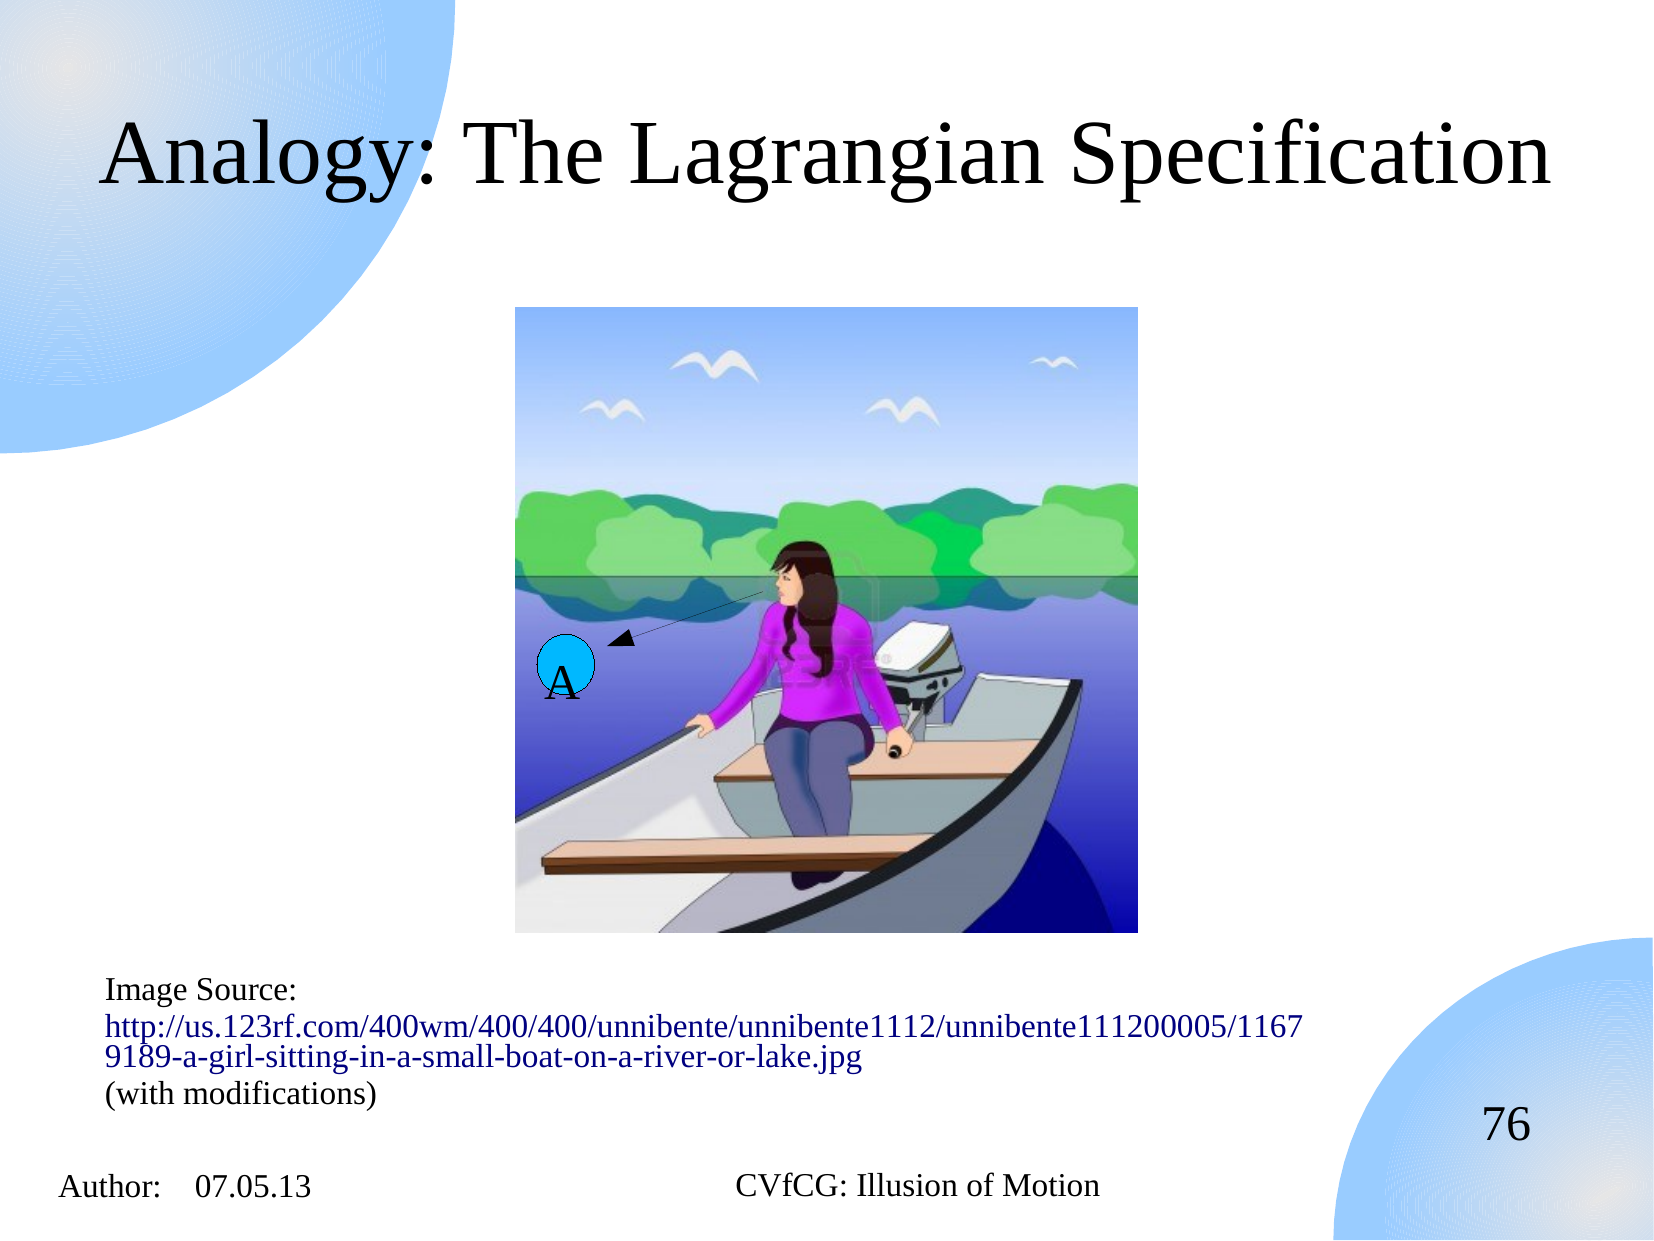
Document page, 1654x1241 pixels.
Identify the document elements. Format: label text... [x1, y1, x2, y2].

text_box A [544, 655, 584, 711]
title Analogy: The Lagrangian Specification [82, 49, 1571, 257]
text_box CVfCG: Illusion of Motion [735, 1166, 1346, 1204]
text_box [536, 634, 595, 689]
picture [515, 307, 1138, 933]
text_box Image Source:http://us.123rf.com/400wm/400/400/unnibente/unnibente1112/unnibente111200005/11679189-a-girl-sitting-in-a-small-boat-on-a-river-or-lake.jpg (with modifications) [104, 970, 1310, 1083]
text_box [1401, 1095, 1611, 1152]
